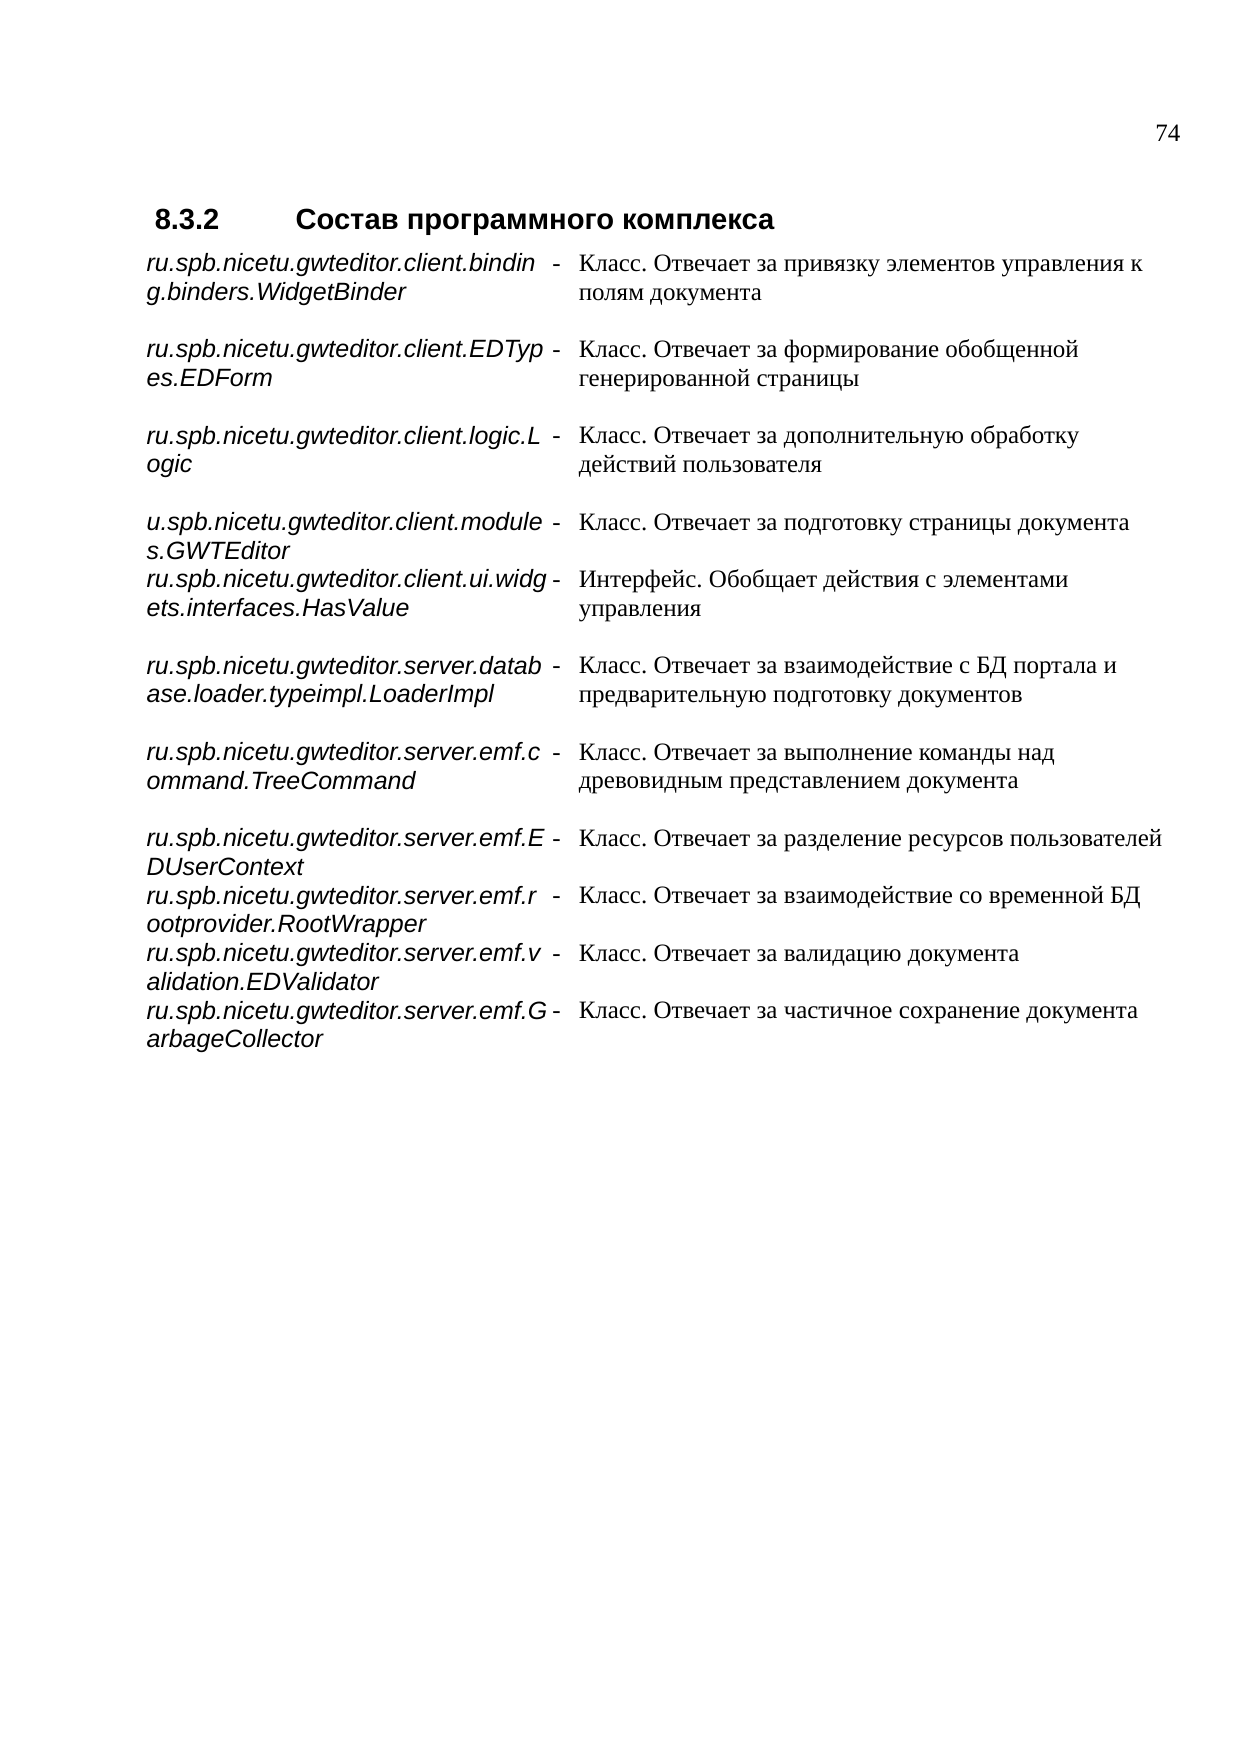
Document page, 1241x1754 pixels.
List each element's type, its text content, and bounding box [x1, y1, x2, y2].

table_cell ru.spb.nicetu.gwteditor.server.emf.EDUserContext [146, 823, 552, 881]
table_cell ru.spb.nicetu.gwteditor.server.emf.GarbageCollector [146, 996, 552, 1053]
table_cell - [552, 996, 578, 1053]
table_cell ru.spb.nicetu.gwteditor.server.emf.command.TreeCommand [146, 737, 552, 823]
table_cell Класс. Отвечает за подготовку страницы документа [579, 507, 1181, 564]
table_cell ru.spb.nicetu.gwteditor.client.logic.Logic [146, 421, 552, 507]
table_header ru.spb.nicetu.gwteditor.client.binding.binders.WidgetBinder [146, 248, 552, 334]
table_cell - [552, 334, 578, 421]
table_cell - [552, 421, 578, 507]
table_cell ru.spb.nicetu.gwteditor.client.EDTypes.EDForm [146, 334, 552, 421]
table_cell Класс. Отвечает за валидацию документа [579, 938, 1181, 996]
table_cell Класс. Отвечает за взаимодействие с БД портала и предварительную подготовку документов [579, 651, 1181, 737]
table_cell - [552, 823, 578, 881]
table_cell ru.spb.nicetu.gwteditor.server.emf.rootprovider.RootWrapper [146, 881, 552, 938]
table_cell ru.spb.nicetu.gwteditor.server.database.loader.typeimpl.LoaderImpl [146, 651, 552, 737]
table_cell u.spb.nicetu.gwteditor.client.modules.GWTEditor [146, 507, 552, 564]
subtitle Состав программного комплекса [146, 202, 1180, 236]
table_cell - [552, 507, 578, 564]
table_cell - [552, 881, 578, 938]
table_cell - [552, 737, 578, 823]
table_cell - [552, 938, 578, 996]
table_cell - [552, 651, 578, 737]
table_cell Класс. Отвечает за частичное сохранение документа [579, 996, 1181, 1053]
table_cell Интерфейс. Обобщает действия с элементами управления [579, 564, 1181, 651]
table_cell Класс. Отвечает за выполнение команды над древовидным представлением документа [579, 737, 1181, 823]
table_cell - [552, 564, 578, 651]
table_cell Класс. Отвечает за взаимодействие со временной БД [579, 881, 1181, 938]
table_header - [552, 248, 578, 334]
table_header Класс. Отвечает за привязку элементов управления к полям документа [579, 248, 1181, 334]
table_cell Класс. Отвечает за дополнительную обработку действий пользователя [579, 421, 1181, 507]
table_cell Класс. Отвечает за формирование обобщенной генерированной страницы [579, 334, 1181, 421]
table_cell Класс. Отвечает за разделение ресурсов пользователей [579, 823, 1181, 881]
table_cell ru.spb.nicetu.gwteditor.client.ui.widgets.interfaces.HasValue [146, 564, 552, 651]
table_cell ru.spb.nicetu.gwteditor.server.emf.validation.EDValidator [146, 938, 552, 996]
